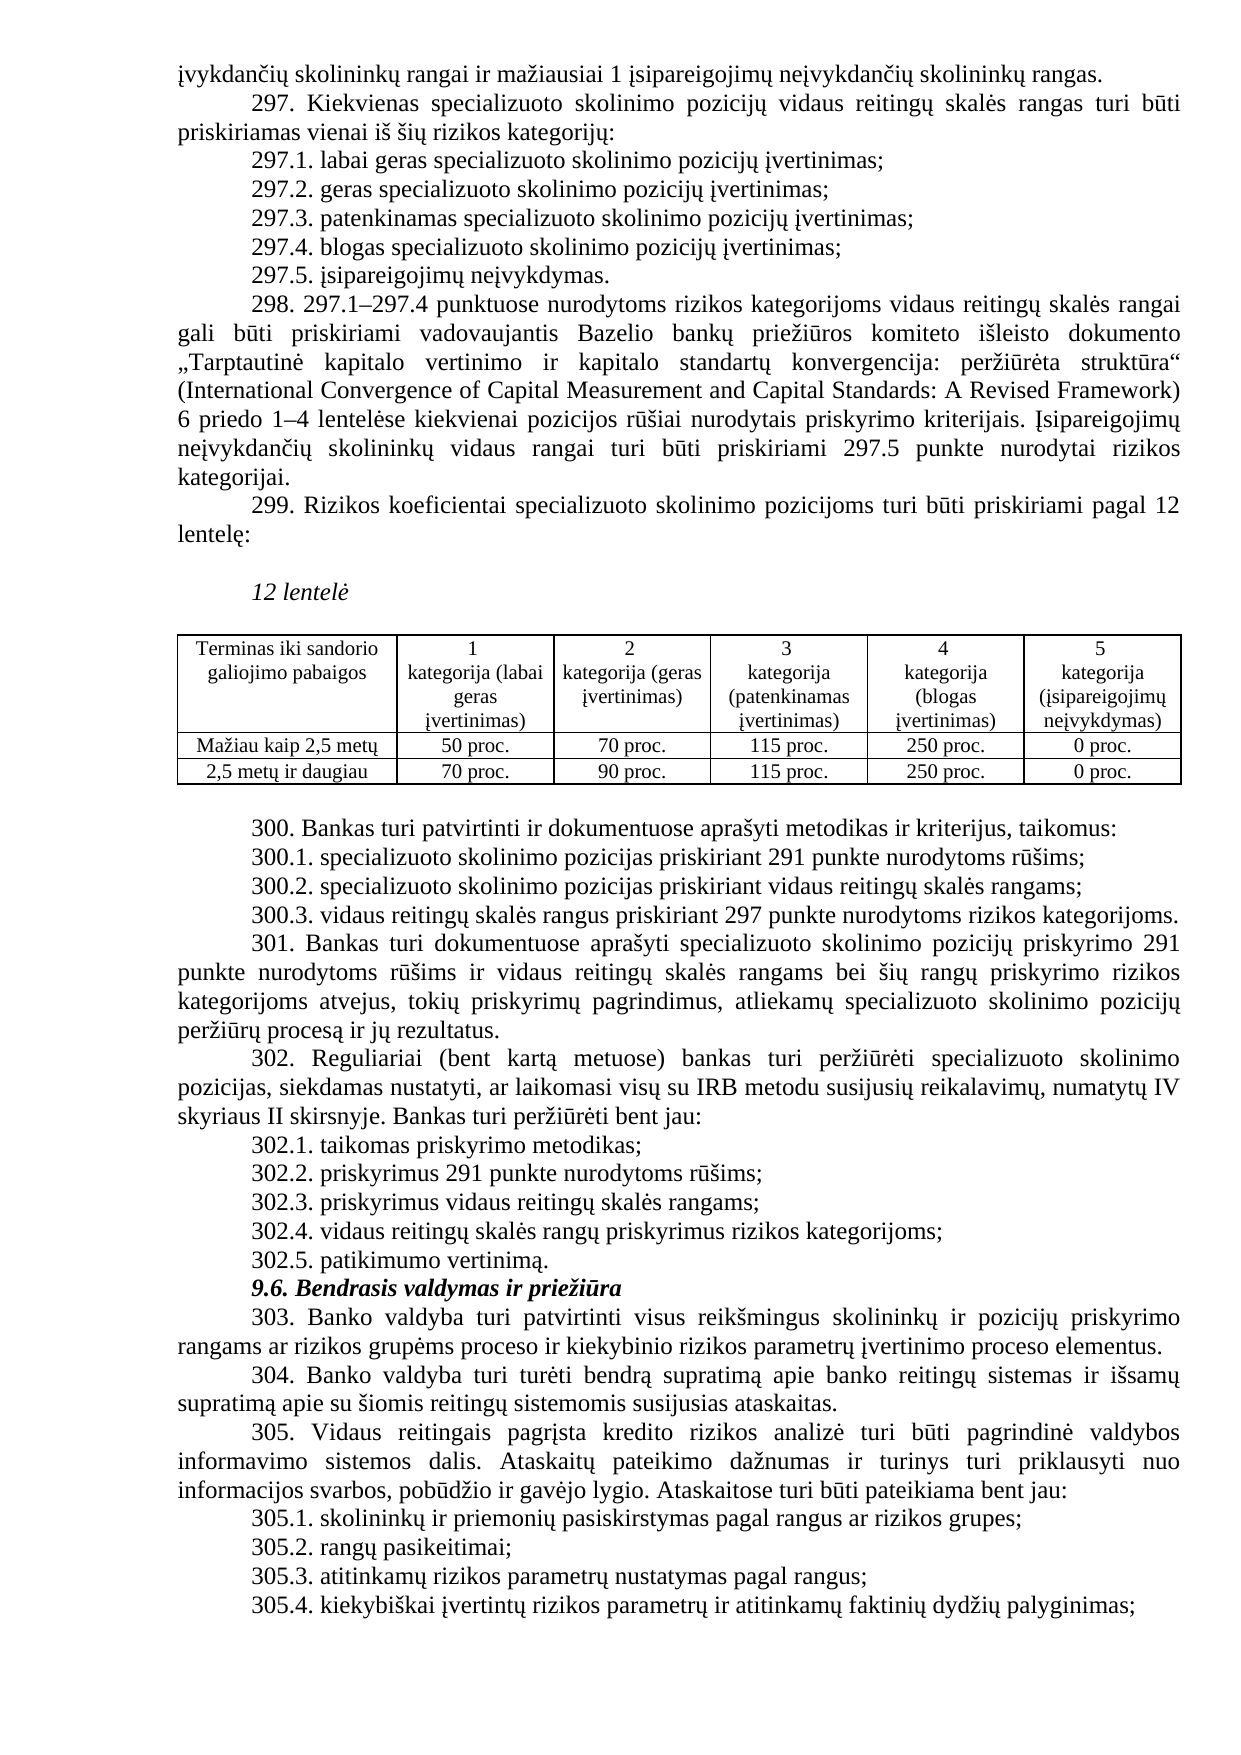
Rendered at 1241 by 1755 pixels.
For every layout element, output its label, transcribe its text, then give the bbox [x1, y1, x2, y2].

text 301. Bankas turi dokumentuose aprašyti specializuoto skolinimo pozicijų priskyrimo 291 punkte nurodytoms rūšims ir vidaus reitingų skalės rangams bei šių rangų priskyrimo rizikos kategorijoms atvejus, tokių priskyrimų pagrindimus, atliekamų specializuoto skolinimo pozicijų peržiūrų procesą ir jų rezultatus. [177, 928, 1181, 1043]
text 297.3. patenkinamas specializuoto skolinimo pozicijų įvertinimas; [177, 203, 1181, 232]
text 305. Vidaus reitingais pagrįsta kredito rizikos analizė turi būti pagrindinė valdybos informavimo sistemos dalis. Ataskaitų pateikimo dažnumas ir turinys turi priklausyti nuo informacijos svarbos, pobūdžio ir gavėjo lygio. Ataskaitose turi būti pateikiama bent jau: [177, 1417, 1181, 1503]
text 297. Kiekvienas specializuoto skolinimo pozicijų vidaus reitingų skalės rangas turi būti priskiriamas vienai iš šių rizikos kategorijų: [177, 88, 1181, 145]
text 300.3. vidaus reitingų skalės rangus priskiriant 297 punkte nurodytoms rizikos kategorijoms. [177, 900, 1181, 928]
text įvykdančių skolininkų rangai ir mažiausiai 1 įsipareigojimų neįvykdančių skolininkų rangas. [177, 59, 1181, 88]
text 297.1. labai geras specializuoto skolinimo pozicijų įvertinimas; [177, 145, 1181, 174]
table_header Terminas iki sandorio galiojimo pabaigos [178, 636, 396, 732]
text 12 lentelė [177, 577, 1181, 605]
text 300.2. specializuoto skolinimo pozicijas priskiriant vidaus reitingų skalės rangams; [177, 871, 1181, 900]
text 302.3. priskyrimus vidaus reitingų skalės rangams; [177, 1187, 1181, 1216]
text 299. Rizikos koeficientai specializuoto skolinimo pozicijoms turi būti priskiriami pagal 12 lentelę: [177, 490, 1181, 548]
text 300. Bankas turi patvirtinti ir dokumentuose aprašyti metodikas ir kriterijus, taikomus: [177, 813, 1181, 842]
text 305.2. rangų pasikeitimai; [177, 1532, 1181, 1561]
text 304. Banko valdyba turi turėti bendrą supratimą apie banko reitingų sistemas ir išsamų supratimą apie su šiomis reitingų sistemomis susijusias ataskaitas. [177, 1360, 1181, 1417]
text 297.2. geras specializuoto skolinimo pozicijų įvertinimas; [177, 174, 1181, 203]
table_header 2 kategorija (geras įvertinimas) [555, 636, 710, 732]
text 9.6. Bendrasis valdymas ir priežiūra [177, 1273, 1181, 1302]
text 300.1. specializuoto skolinimo pozicijas priskiriant 291 punkte nurodytoms rūšims; [177, 842, 1181, 871]
text 302.5. patikimumo vertinimą. [177, 1245, 1181, 1273]
text 297.5. įsipareigojimų neįvykdymas. [177, 260, 1181, 289]
text 302.1. taikomas priskyrimo metodikas; [177, 1130, 1181, 1158]
text 305.3. atitinkamų rizikos parametrų nustatymas pagal rangus; [177, 1561, 1181, 1590]
text 305.1. skolininkų ir priemonių pasiskirstymas pagal rangus ar rizikos grupes; [177, 1503, 1181, 1532]
text 305.4. kiekybiškai įvertintų rizikos parametrų ir atitinkamų faktinių dydžių palyginimas; [177, 1590, 1181, 1618]
text 298. 297.1–297.4 punktuose nurodytoms rizikos kategorijoms vidaus reitingų skalės rangai gali būti priskiriami vadovaujantis Bazelio bankų priežiūros komiteto išleisto dokumento „Tarptautinė kapitalo vertinimo ir kapitalo standartų konvergencija: peržiūrėta struktūra“ (International Convergence of Capital Measurement and Capital Standards: A Revised Framework) 6 priedo 1–4 lentelėse kiekvienai pozicijos rūšiai nurodytais priskyrimo kriterijais. Įsipareigojimų neįvykdančių skolininkų vidaus rangai turi būti priskiriami 297.5 punkte nurodytai rizikos kategorijai. [177, 289, 1181, 490]
text 302. Reguliariai (bent kartą metuose) bankas turi peržiūrėti specializuoto skolinimo pozicijas, siekdamas nustatyti, ar laikomasi visų su IRB metodu susijusių reikalavimų, numatytų IV skyriaus II skirsnyje. Bankas turi peržiūrėti bent jau: [177, 1043, 1181, 1130]
text 297.4. blogas specializuoto skolinimo pozicijų įvertinimas; [177, 232, 1181, 260]
text 302.2. priskyrimus 291 punkte nurodytoms rūšims; [177, 1158, 1181, 1187]
text 303. Banko valdyba turi patvirtinti visus reikšmingus skolininkų ir pozicijų priskyrimo rangams ar rizikos grupėms proceso ir kiekybinio rizikos parametrų įvertinimo proceso elementus. [177, 1302, 1181, 1360]
text 302.4. vidaus reitingų skalės rangų priskyrimus rizikos kategorijoms; [177, 1216, 1181, 1245]
